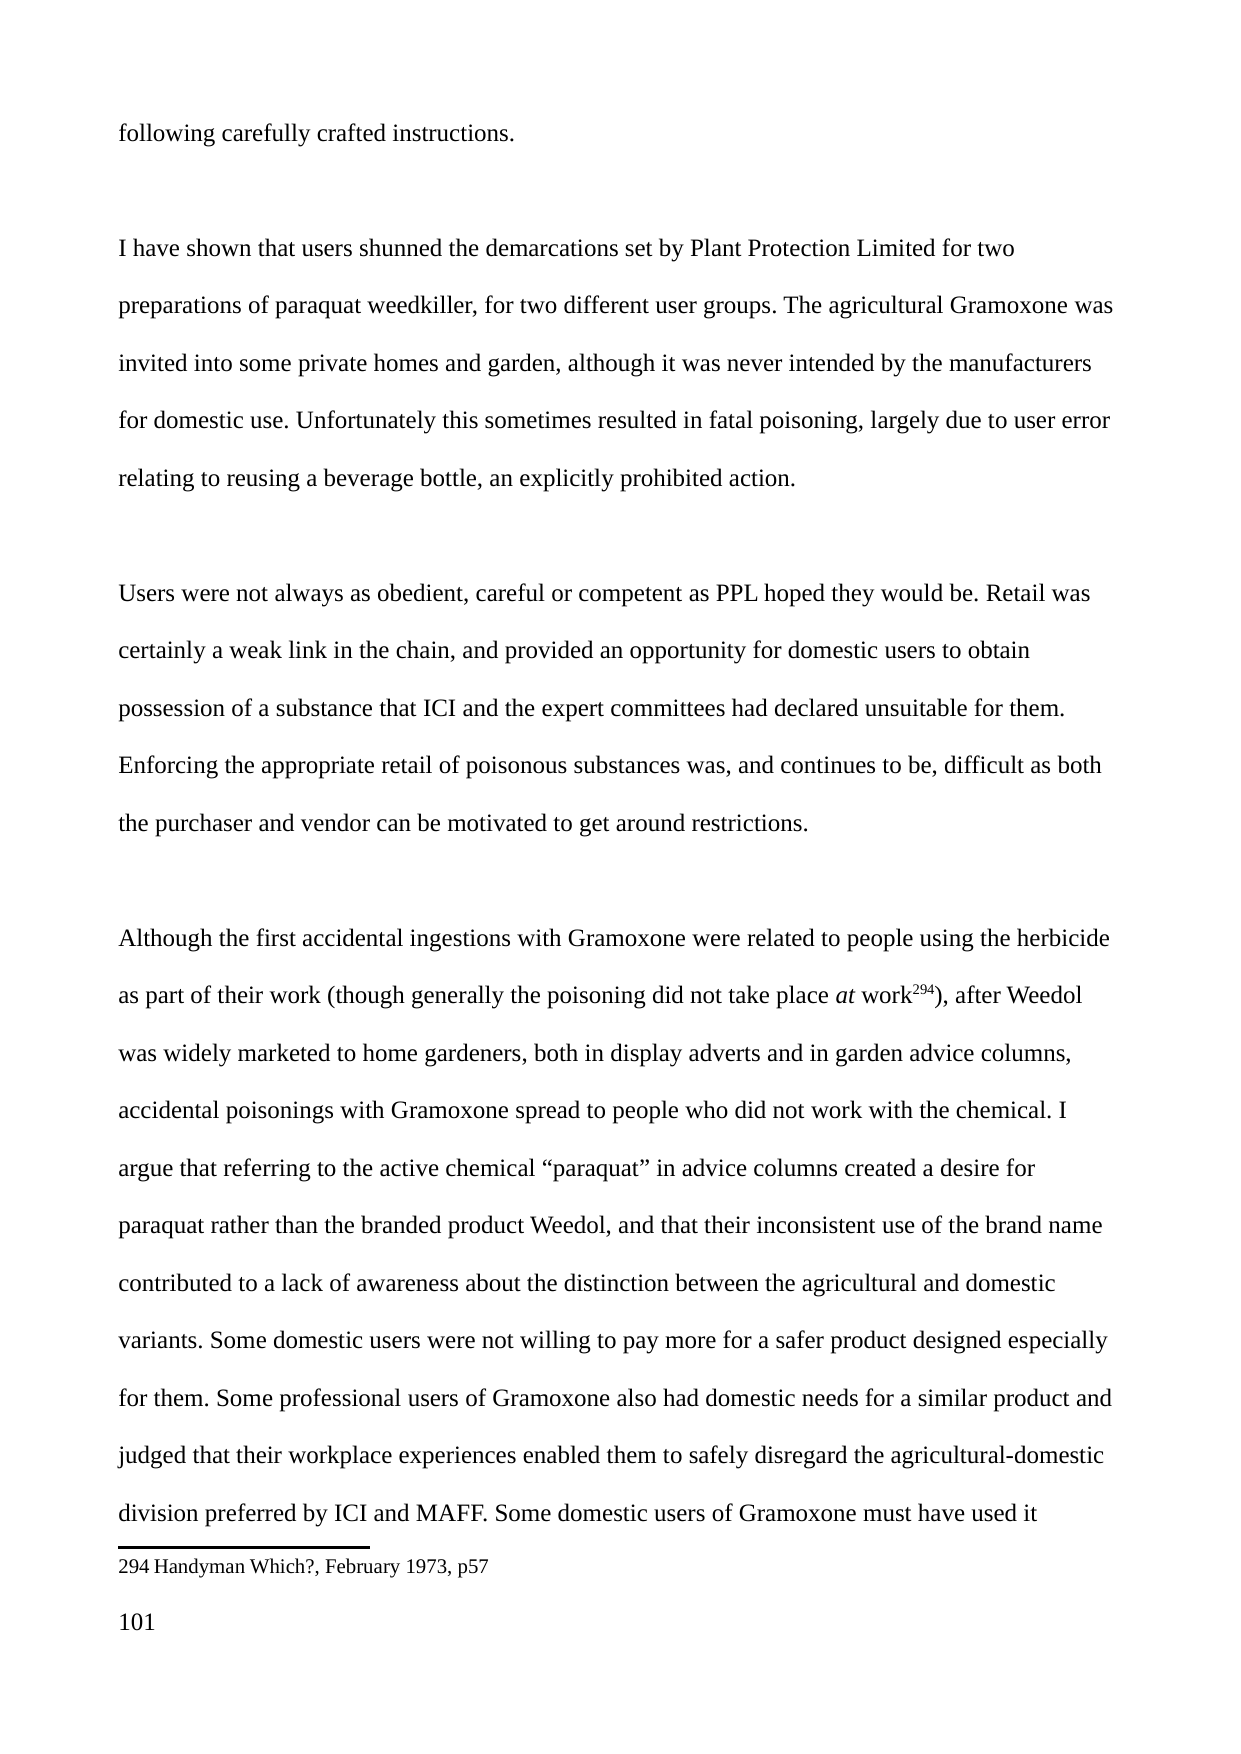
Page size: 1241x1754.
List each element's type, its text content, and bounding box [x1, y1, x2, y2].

text I have shown that users shunned the demarcations set by Plant Protection Limited for two preparations of paraquat weedkiller, for two different user groups. The agricultural Gramoxone was invited into some private homes and garden, although it was never intended by the manufacturers for domestic use. Unfortunately this sometimes resulted in fatal poisoning, largely due to user error relating to reusing a beverage bottle, an explicitly prohibited action. [118, 233, 1122, 492]
text following carefully crafted instructions. [118, 118, 1122, 147]
text Handyman Which?, February 1973, p57 [118, 1553, 1122, 1578]
text Users were not always as obedient, careful or competent as PPL hoped they would be. Retail was certainly a weak link in the chain, and provided an opportunity for domestic users to obtain possession of a substance that ICI and the expert committees had declared unsuitable for them. Enforcing the appropriate retail of poisonous substances was, and continues to be, difficult as both the purchaser and vendor can be motivated to get around restrictions. [118, 578, 1122, 837]
text Although the first accidental ingestions with Gramoxone were related to people using the herbicide as part of their work (though generally the poisoning did not take place at work), after Weedol was widely marketed to home gardeners, both in display adverts and in garden advice columns, accidental poisonings with Gramoxone spread to people who did not work with the chemical. I argue that referring to the active chemical “paraquat” in advice columns created a desire for paraquat rather than the branded product Weedol, and that their inconsistent use of the brand name contributed to a lack of awareness about the distinction between the agricultural and domestic variants. Some domestic users were not willing to pay more for a safer product designed especially for them. Some professional users of Gramoxone also had domestic needs for a similar product and judged that their workplace experiences enabled them to safely disregard the agricultural-domestic division preferred by ICI and MAFF. Some domestic users of Gramoxone must have used it [118, 923, 1122, 1527]
